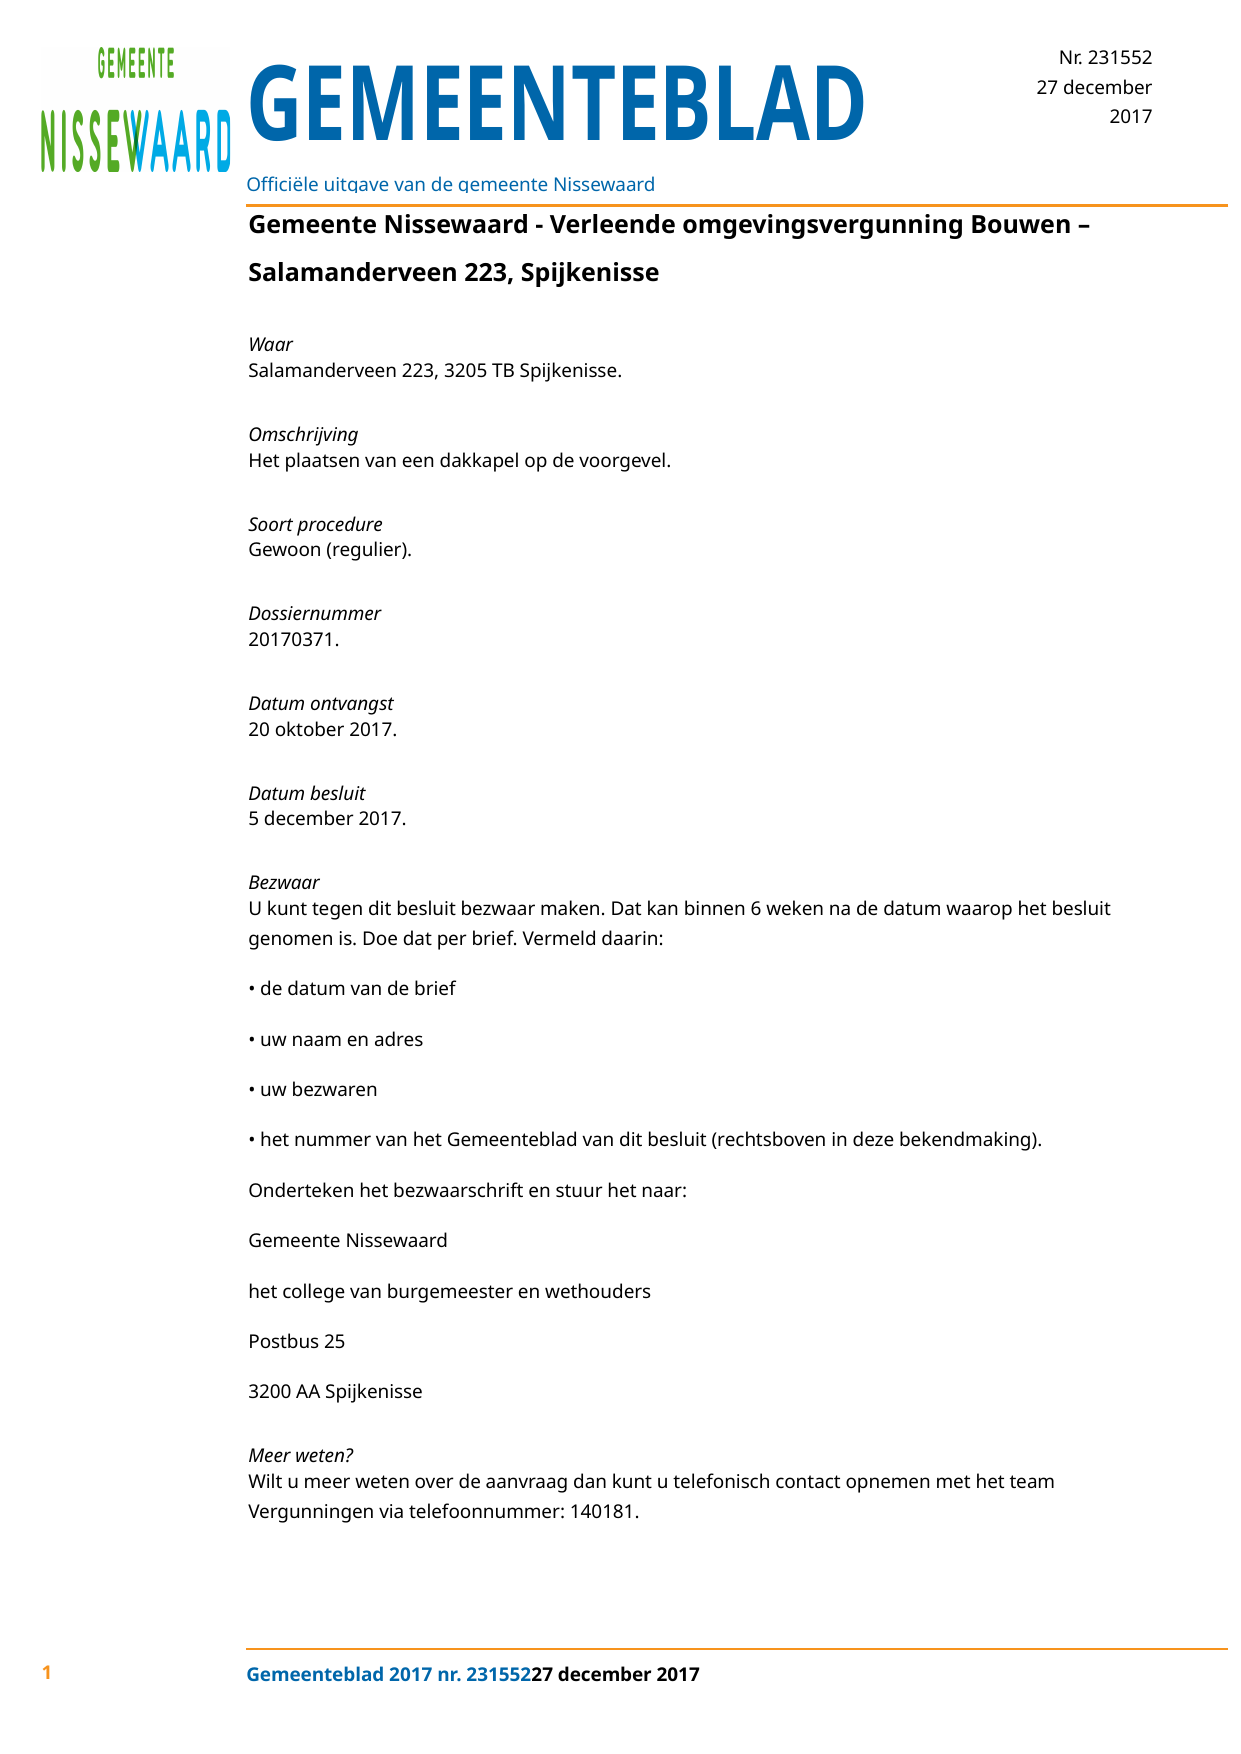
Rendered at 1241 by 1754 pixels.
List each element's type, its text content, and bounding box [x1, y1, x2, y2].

text het college van burgemeester en wethouders [248, 1278, 1152, 1303]
picture [200, 151, 206, 172]
text Datum ontvangst [248, 690, 1152, 716]
text Soort procedure [248, 511, 1152, 537]
text Wilt u meer weten over de aanvraag dan kunt u telefonisch contact opnemen met het team Vergunningen via telefoonnummer: 140181. [248, 1468, 1152, 1524]
text Het plaatsen van een dakkapel op de voorgevel. [248, 447, 1152, 473]
text Meer weten? [248, 1443, 1152, 1468]
picture [176, 157, 187, 172]
text Datum besluit [248, 780, 1152, 806]
text Omschrijving [248, 421, 1152, 447]
text 20170371. [248, 626, 1152, 652]
text • uw bezwaren [248, 1076, 1152, 1102]
text U kunt tegen dit besluit bezwaar maken. Dat kan binnen 6 weken na de datum waarop het besluit genomen is. Doe dat per brief. Vermeld daarin: [248, 895, 1152, 951]
text 20 oktober 2017. [248, 716, 1152, 742]
text • de datum van de brief [248, 975, 1152, 1001]
text Postbus 25 [248, 1328, 1152, 1354]
text Waar [248, 331, 1152, 357]
text Salamanderveen 223, 3205 TB Spijkenisse. [248, 357, 1152, 383]
text • het nummer van het Gemeenteblad van dit besluit (rechtsboven in deze bekendmaking). [248, 1127, 1152, 1152]
text • uw naam en adres [248, 1026, 1152, 1051]
picture [154, 157, 165, 172]
text 5 december 2017. [248, 806, 1152, 831]
text Gemeente Nissewaard [248, 1227, 1152, 1253]
text Bezwaar [248, 869, 1152, 895]
picture [222, 122, 227, 160]
text Dossiernummer [248, 601, 1152, 626]
text Onderteken het bezwaarschrift en stuur het naar: [248, 1177, 1152, 1203]
text 3200 AA Spijkenisse [248, 1379, 1152, 1404]
picture [41, 47, 231, 172]
text Gemeente Nissewaard - Verleende omgevingsvergunning Bouwen – Salamanderveen 223, Spijkenisse [248, 207, 1152, 288]
text Gewoon (regulier). [248, 537, 1152, 562]
picture [201, 122, 206, 138]
